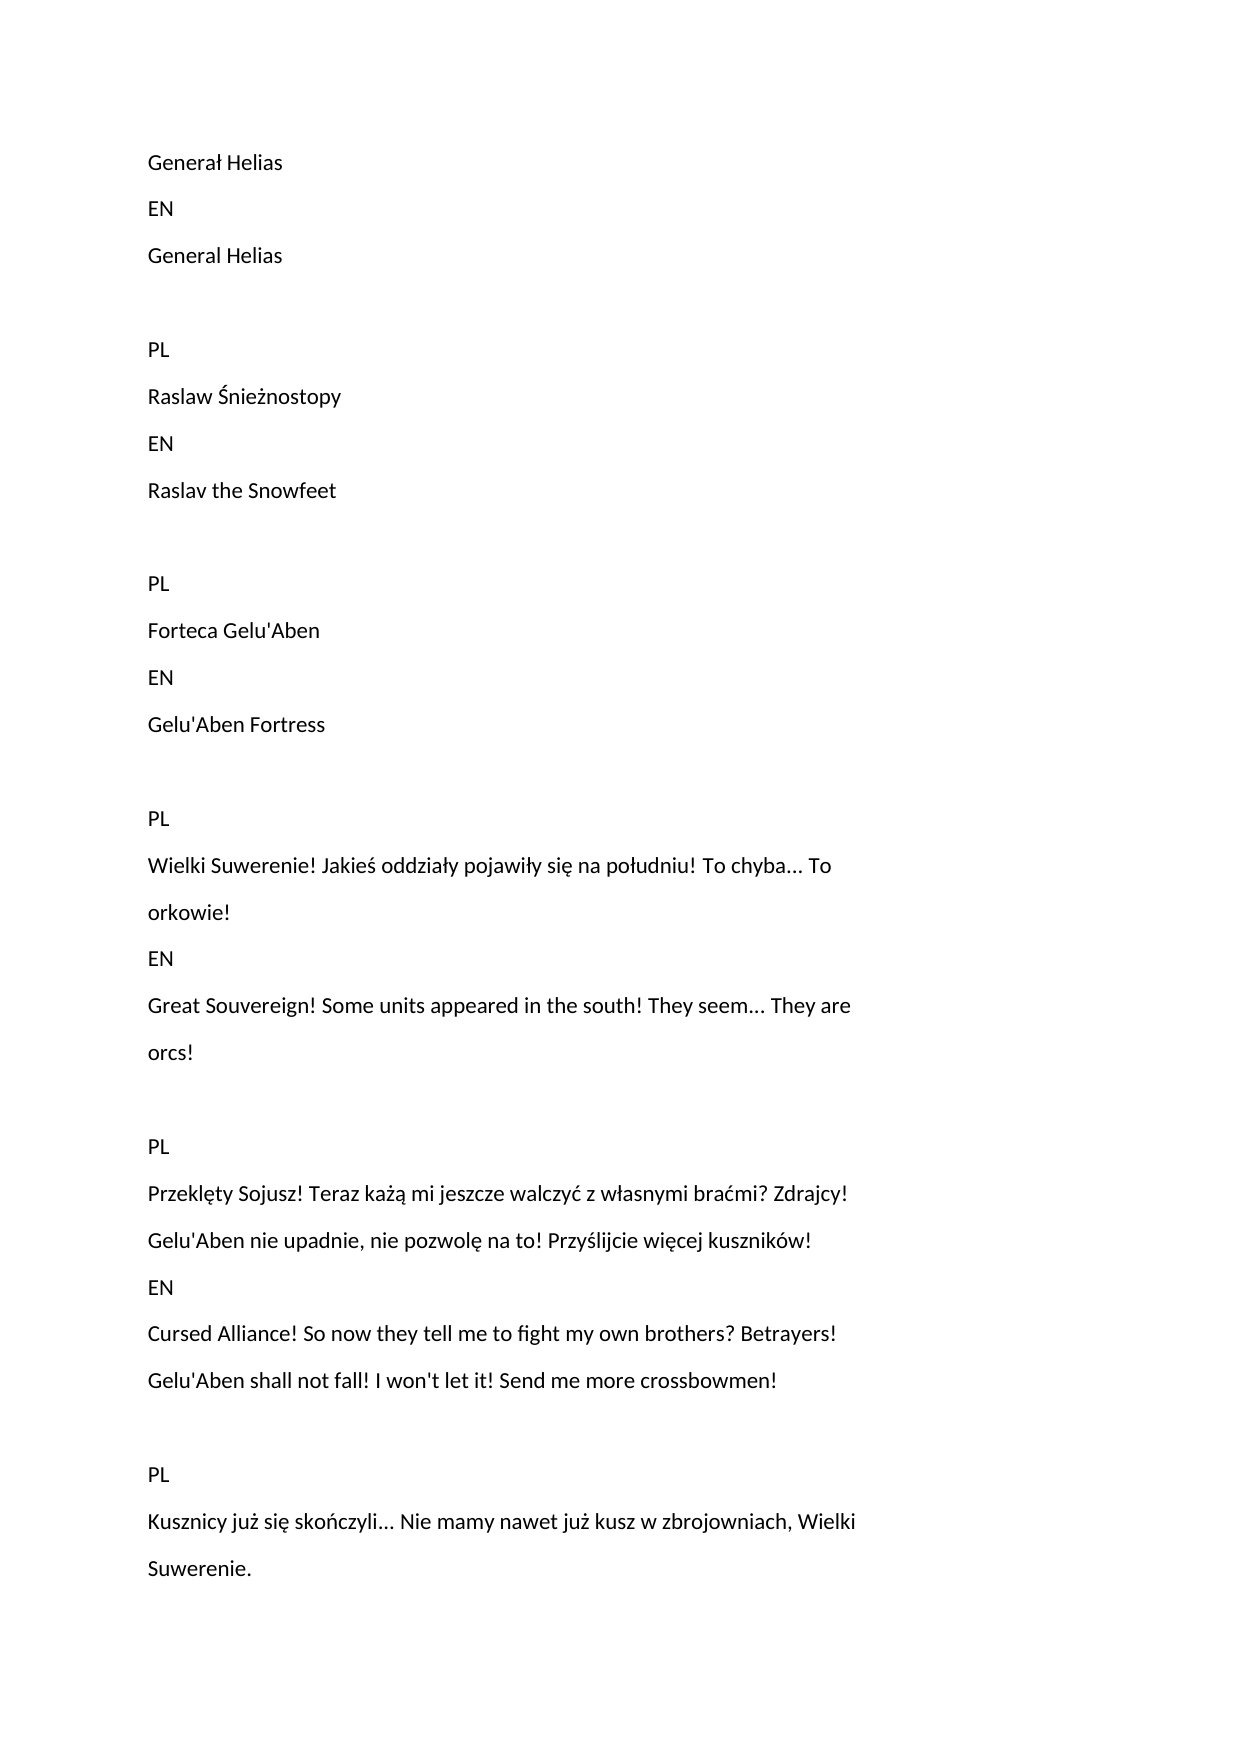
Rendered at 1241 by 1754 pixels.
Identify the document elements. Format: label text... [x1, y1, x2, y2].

text EN [148, 194, 1093, 222]
text Forteca Gelu'Aben [148, 616, 1093, 644]
text EN [148, 429, 1093, 457]
text Gelu'Aben Fortress [148, 710, 1093, 738]
text Raslaw Śnieżnostopy [148, 382, 1093, 410]
text Przeklęty Sojusz! Teraz każą mi jeszcze walczyć z własnymi braćmi? Zdrajcy! [148, 1179, 1093, 1207]
text Generał Helias [148, 148, 1093, 176]
text Great Souvereign! Some units appeared in the south! They seem... They are [148, 991, 1093, 1019]
text PL [148, 335, 1093, 363]
text EN [148, 663, 1093, 691]
text Suwerenie. [148, 1554, 1093, 1582]
text orcs! [148, 1038, 1093, 1066]
text Cursed Alliance! So now they tell me to fight my own brothers? Betrayers! [148, 1319, 1093, 1347]
text Gelu'Aben nie upadnie, nie pozwolę na to! Przyślijcie więcej kuszników! [148, 1226, 1093, 1254]
text PL [148, 1460, 1093, 1488]
text Gelu'Aben shall not fall! I won't let it! Send me more crossbowmen! [148, 1366, 1093, 1394]
text General Helias [148, 241, 1093, 269]
text Wielki Suwerenie! Jakieś oddziały pojawiły się na południu! To chyba... To [148, 851, 1093, 879]
text EN [148, 944, 1093, 972]
text PL [148, 569, 1093, 597]
text Raslav the Snowfeet [148, 476, 1093, 504]
text PL [148, 804, 1093, 832]
text Kusznicy już się skończyli... Nie mamy nawet już kusz w zbrojowniach, Wielki [148, 1507, 1093, 1535]
text EN [148, 1273, 1093, 1301]
text orkowie! [148, 898, 1093, 926]
text PL [148, 1132, 1093, 1160]
